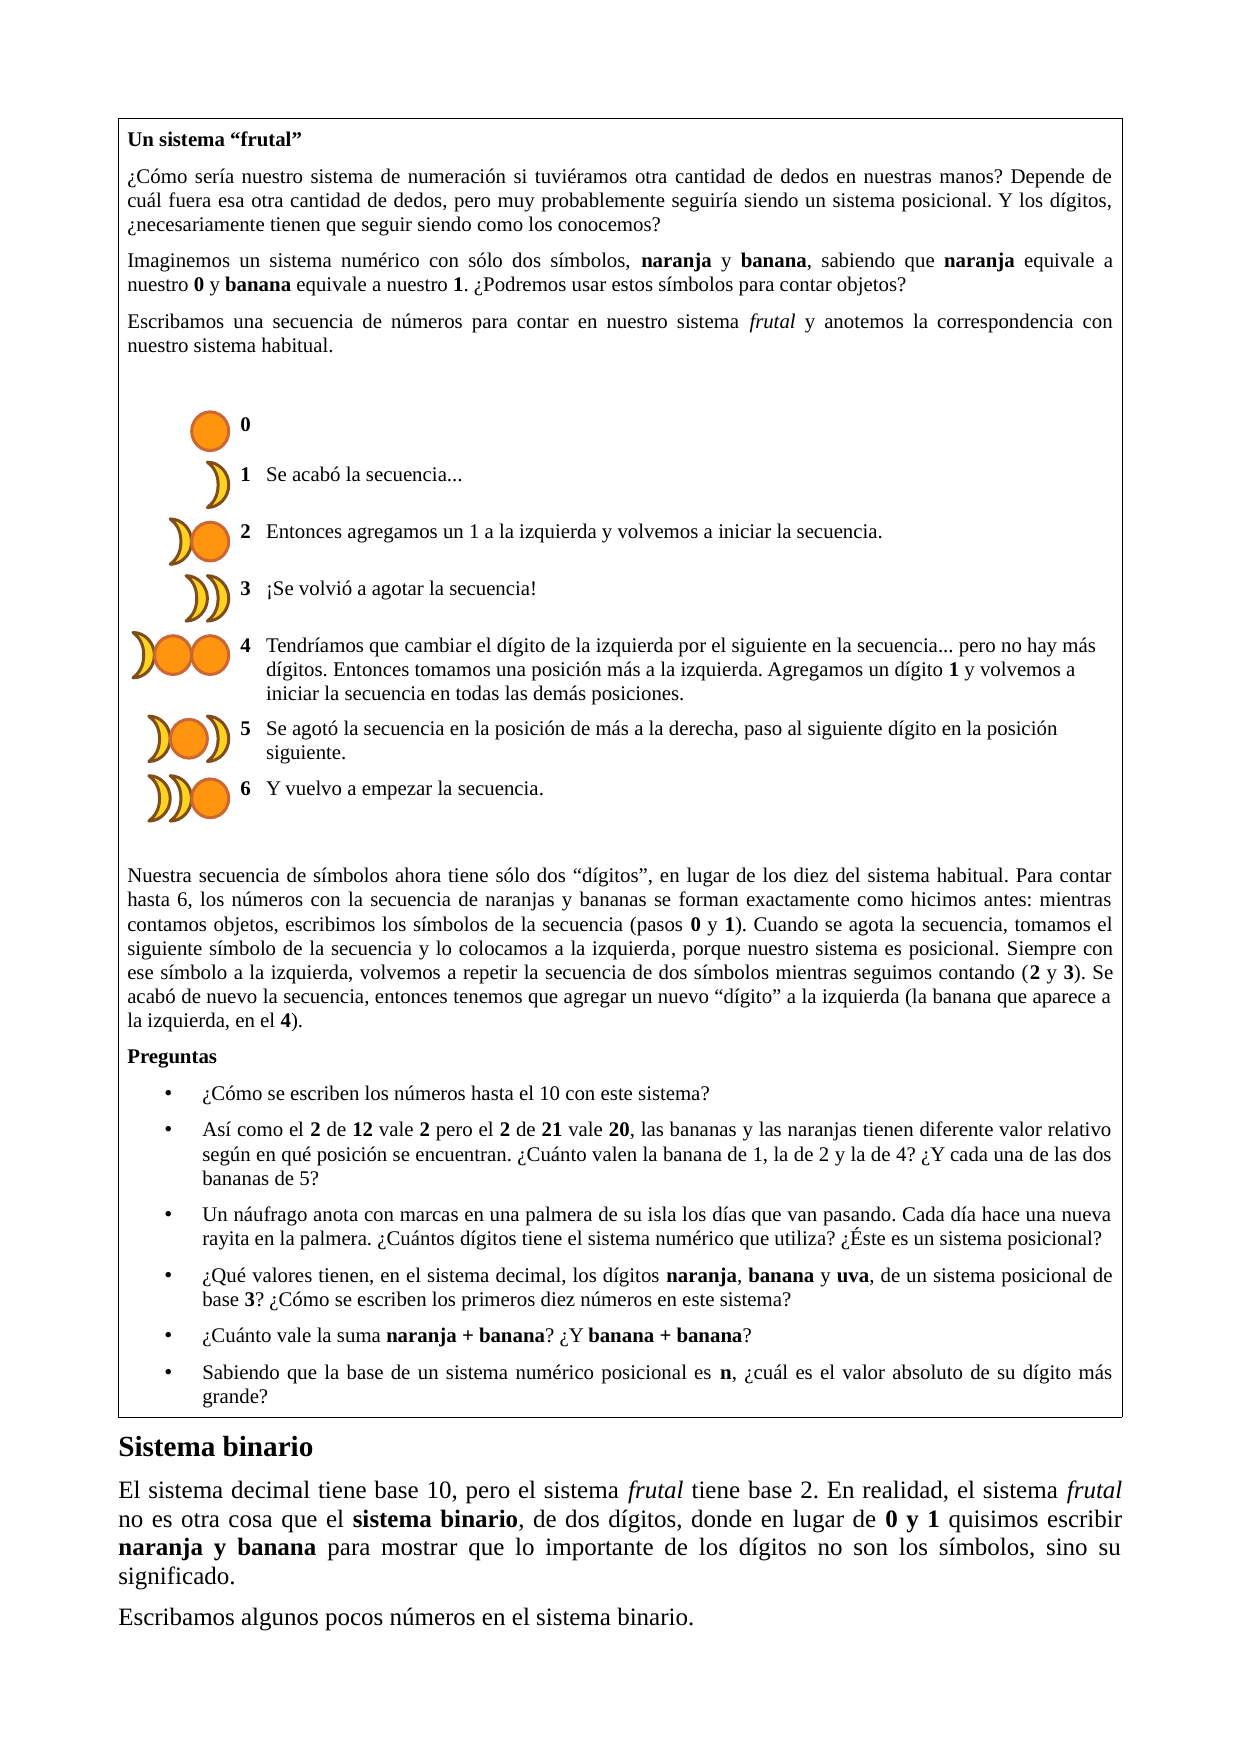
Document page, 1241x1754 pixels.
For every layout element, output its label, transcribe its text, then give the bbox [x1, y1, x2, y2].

text El sistema decimal tiene base 10, pero el sistema frutal tiene base 2. En realidad, el sistema frutal no es otra cosa que el sistema binario, de dos dígitos, donde en lugar de 0 y 1 quisimos escribir naranja y banana para mostrar que lo importante de los dígitos no son los símbolos, sino su significado. [118, 1475, 1122, 1590]
text Imaginemos un sistema numérico con sólo dos símbolos, naranja y banana, sabiendo que naranja equivale a nuestro 0 y banana equivale a nuestro 1. ¿Podremos usar estos símbolos para contar objetos? [127, 248, 1113, 296]
subtitle Sistema binario [118, 1418, 1122, 1462]
list Un náufrago anota con marcas en una palmera de su isla los días que van pasando. Cada día hace una nueva rayita en la palmera. ¿Cuántos dígitos tiene el sistema numérico que utiliza? ¿Éste es un sistema posicional? [164, 1202, 1113, 1250]
text Un sistema “frutal” [127, 127, 1113, 151]
table_cell Y vuelvo a empezar la secuencia. [260, 770, 1113, 827]
table_cell [127, 627, 234, 710]
table_cell Tendríamos que cambiar el dígito de la izquierda por el siguiente en la secuencia... pero no hay más dígitos. Entonces tomamos una posición más a la izquierda. Agregamos un dígito 1 y volvemos a iniciar la secuencia en todas las demás posiciones. [260, 627, 1113, 710]
list Así como el 2 de 12 vale 2 pero el 2 de 21 vale 20, las bananas y las naranjas tienen diferente valor relativo según en qué posición se encuentran. ¿Cuánto valen la banana de 1, la de 2 y la de 4? ¿Y cada una de las dos bananas de 5? [164, 1117, 1113, 1189]
table_cell 5 [235, 710, 260, 770]
table_cell [127, 456, 234, 513]
table_cell [127, 570, 234, 627]
list Sabiendo que la base de un sistema numérico posicional es n, ¿cuál es el valor absoluto de su dígito más grande? [164, 1360, 1113, 1408]
table_cell Se acabó la secuencia... [260, 456, 1113, 513]
table_cell 4 [235, 627, 260, 710]
table_cell ¡Se volvió a agotar la secuencia! [260, 570, 1113, 627]
text Escribamos algunos pocos números en el sistema binario. [118, 1602, 1122, 1631]
table_cell 6 [235, 770, 260, 827]
table_cell Se agotó la secuencia en la posición de más a la derecha, paso al siguiente dígito en la posición siguiente. [260, 710, 1113, 770]
text Preguntas [127, 1044, 1113, 1068]
table_header [127, 406, 234, 456]
table_cell 3 [235, 570, 260, 627]
table_cell [127, 770, 234, 827]
table_cell 2 [235, 513, 260, 570]
table_cell [127, 710, 234, 770]
text Escribamos una secuencia de números para contar en nuestro sistema frutal y anotemos la correspondencia con nuestro sistema habitual. [127, 309, 1113, 357]
text Nuestra secuencia de símbolos ahora tiene sólo dos “dígitos”, en lugar de los diez del sistema habitual. Para contar hasta 6, los números con la secuencia de naranjas y bananas se forman exactamente como hicimos antes: mientras contamos objetos, escribimos los símbolos de la secuencia (pasos 0 y 1). Cuando se agota la secuencia, tomamos el siguiente símbolo de la secuencia y lo colocamos a la izquierda, porque nuestro sistema es posicional. Siempre con ese símbolo a la izquierda, volvemos a repetir la secuencia de dos símbolos mientras seguimos contando (2 y 3). Se acabó de nuevo la secuencia, entonces tenemos que agregar un nuevo “dígito” a la izquierda (la banana que aparece a la izquierda, en el 4). [127, 863, 1113, 1032]
table_cell 1 [235, 456, 260, 513]
list ¿Cómo se escriben los números hasta el 10 con este sistema? [164, 1081, 1113, 1105]
table_header [260, 406, 1113, 456]
text ¿Cómo sería nuestro sistema de numeración si tuviéramos otra cantidad de dedos en nuestras manos? Depende de cuál fuera esa otra cantidad de dedos, pero muy probablemente seguiría siendo un sistema posicional. Y los dígitos, ¿necesariamente tienen que seguir siendo como los conocemos? [127, 164, 1113, 236]
list ¿Qué valores tienen, en el sistema decimal, los dígitos naranja, banana y uva, de un sistema posicional de base 3? ¿Cómo se escriben los primeros diez números en este sistema? [164, 1263, 1113, 1311]
table_header 0 [235, 406, 260, 456]
list ¿Cuánto vale la suma naranja + banana? ¿Y banana + banana? [164, 1323, 1113, 1347]
table_cell [127, 513, 234, 570]
table_cell Entonces agregamos un 1 a la izquierda y volvemos a iniciar la secuencia. [260, 513, 1113, 570]
